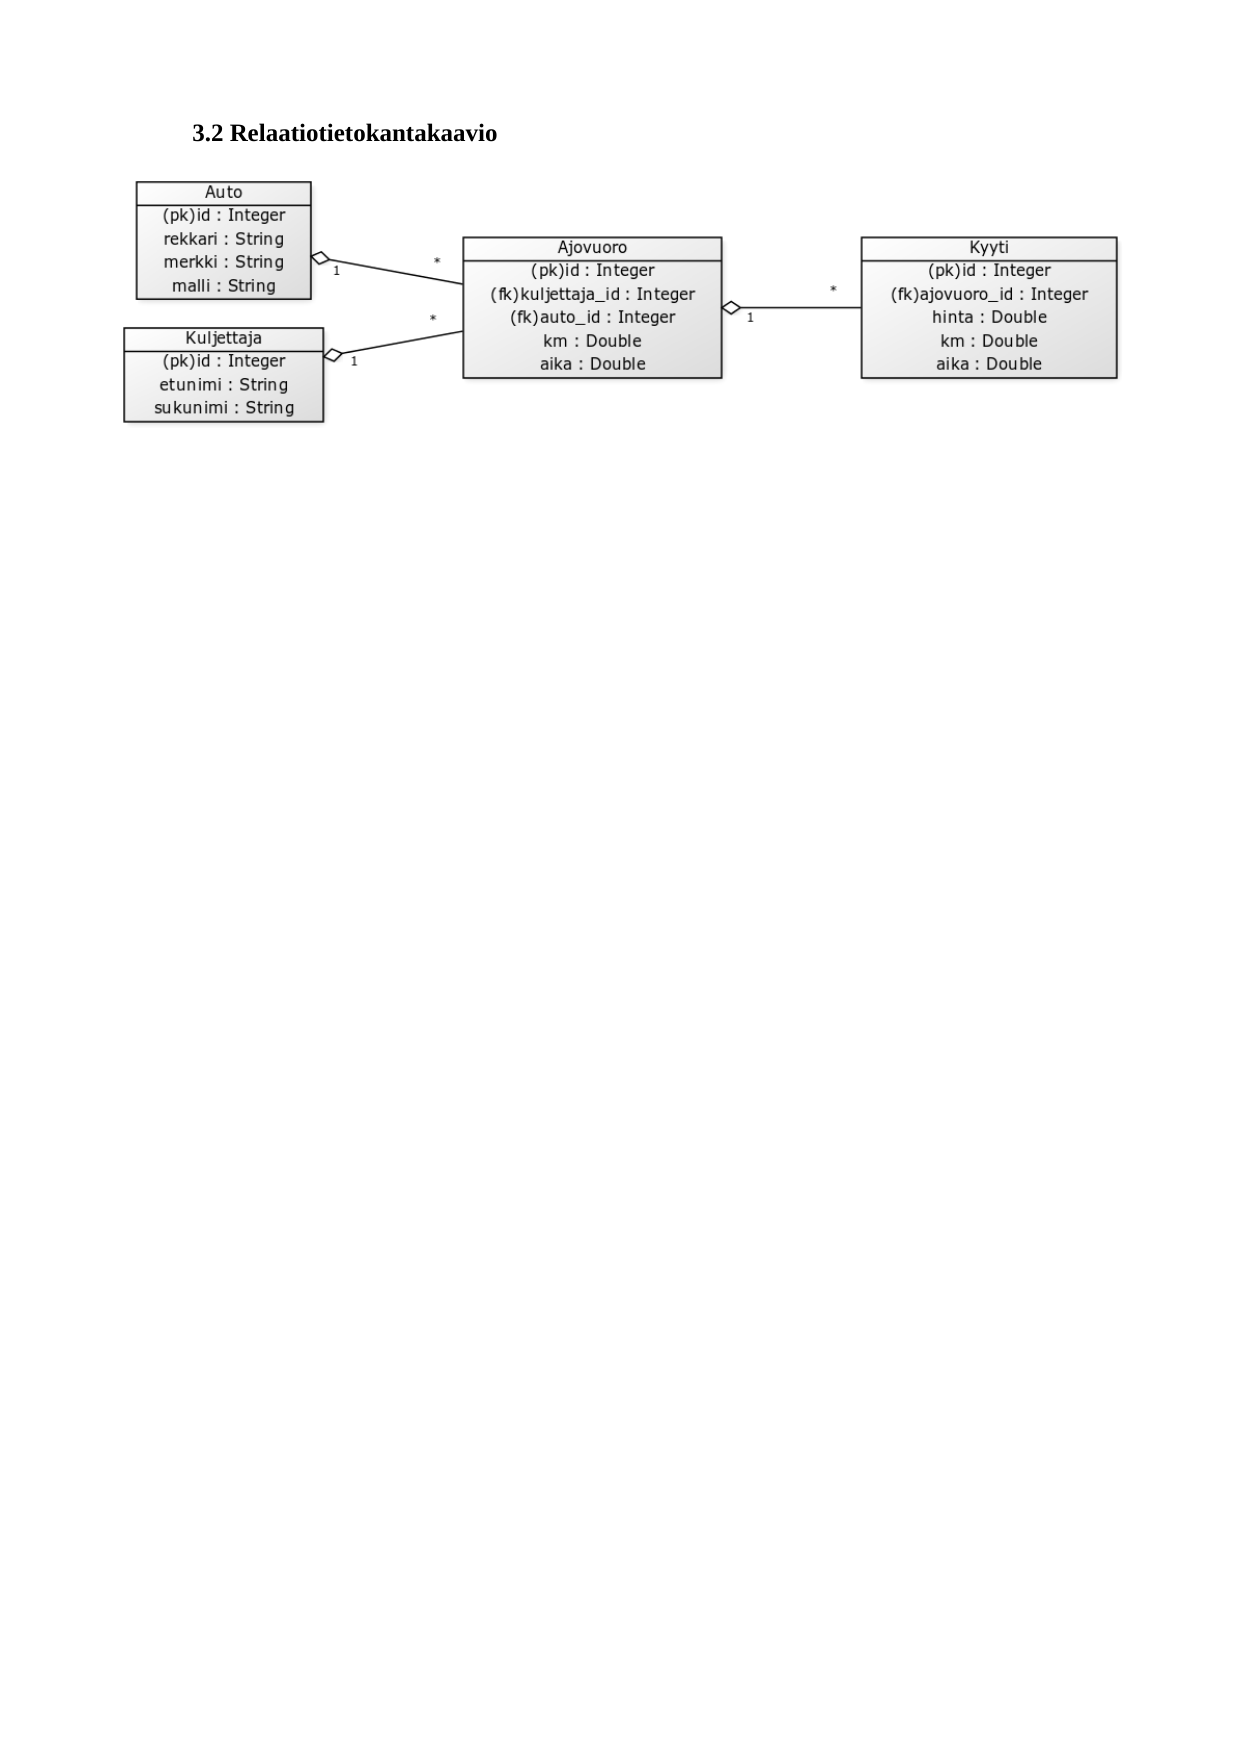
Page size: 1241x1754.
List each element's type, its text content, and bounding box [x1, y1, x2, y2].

picture [118, 175, 1123, 428]
text 3.2 Relaatiotietokantakaavio [118, 118, 1122, 147]
